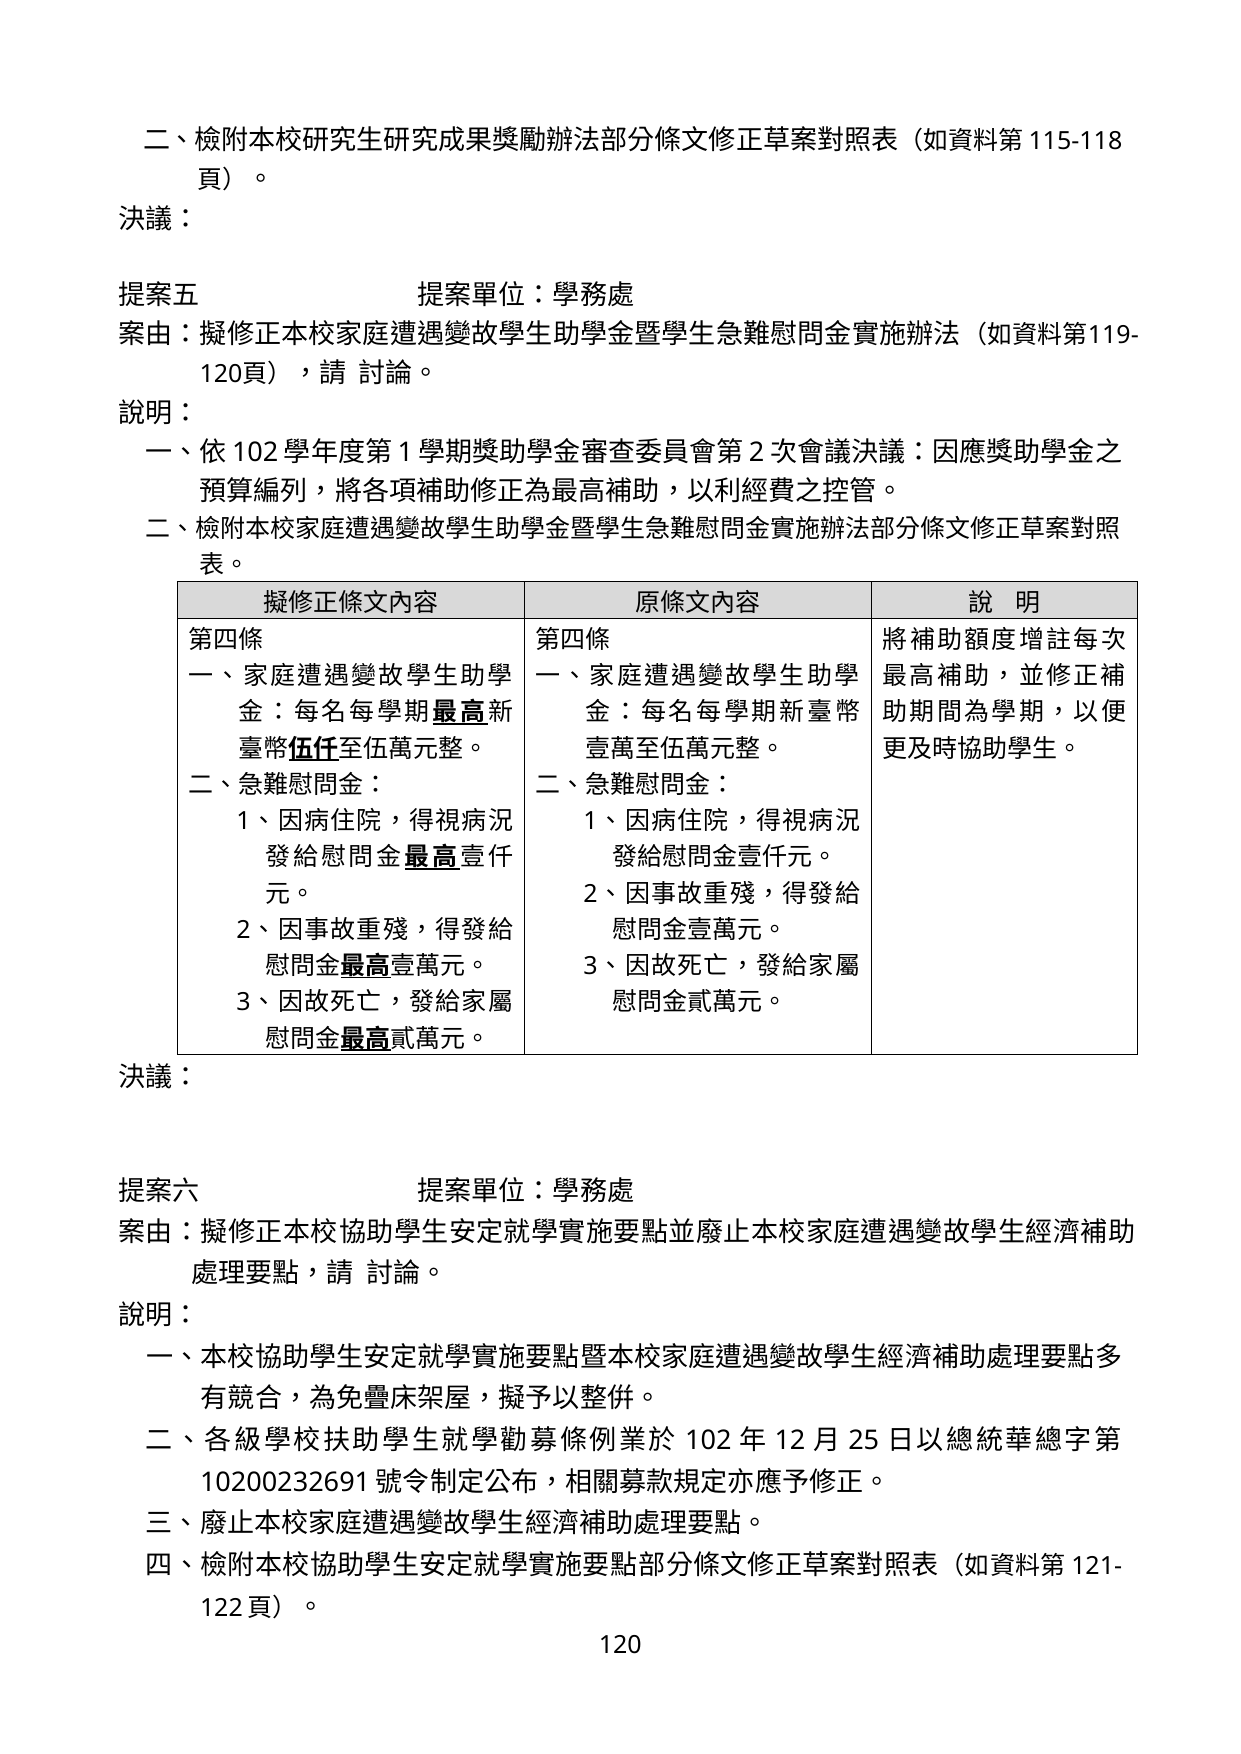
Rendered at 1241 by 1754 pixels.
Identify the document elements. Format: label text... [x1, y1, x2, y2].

text 說明： [118, 391, 1138, 430]
text 一、本校協助學生安定就學實施要點暨本校家庭遭遇變故學生經濟補助處理要點多有競合，為免疊床架屋，擬予以整倂。 [146, 1333, 1122, 1416]
text 說明： [118, 1291, 1138, 1333]
table_header 擬修正條文內容 [178, 582, 524, 618]
text 提案六 提案單位：學務處 [118, 1168, 1122, 1208]
text 二、檢附本校研究生研究成果獎勵辦法部分條文修正草案對照表（如資料第115-118頁）。 [143, 118, 1122, 197]
text 四、檢附本校協助學生安定就學實施要點部分條文修正草案對照表（如資料第121-122頁）。 [146, 1541, 1122, 1624]
text 決議： [118, 1055, 1122, 1095]
text 二、各級學校扶助學生就學勸募條例業於102年12月25日以總統華總字第10200232691號令制定公布，相關募款規定亦應予修正。 [146, 1416, 1122, 1499]
text 一、依102學年度第1學期獎助學金審查委員會第2次會議決議：因應獎助學金之預算編列，將各項補助修正為最高補助，以利經費之控管。 [145, 430, 1122, 508]
table_cell 將補助額度增註每次最高補助，並修正補助期間為學期，以便更及時協助學生。 [872, 619, 1137, 1054]
text 決議： [118, 197, 1122, 236]
table_cell 第四條 一、家庭遭遇變故學生助學金：每名每學期最高新臺幣伍仟至伍萬元整。 二、急難慰問金： 1、因病住院，得視病況發給慰問金最高壹仟元。 2、因事故重殘，得發給慰問金最高壹萬元。 3、因故死亡，發給家屬慰問金最高貳萬元。 [178, 619, 524, 1054]
text 案由：擬修正本校協助學生安定就學實施要點並廢止本校家庭遭遇變故學生經濟補助處理要點，請 討論。 [118, 1208, 1138, 1291]
table_header 說 明 [872, 582, 1137, 618]
text 三、廢止本校家庭遭遇變故學生經濟補助處理要點。 [146, 1499, 1122, 1541]
text 二、檢附本校家庭遭遇變故學生助學金暨學生急難慰問金實施辦法部分條文修正草案對照表。 [145, 508, 1122, 581]
text 案由：擬修正本校家庭遭遇變故學生助學金暨學生急難慰問金實施辦法（如資料第119-120頁），請 討論。 [118, 312, 1138, 391]
table_cell 第四條 一、家庭遭遇變故學生助學金：每名每學期新臺幣壹萬至伍萬元整。 二、急難慰問金： 1、因病住院，得視病況發給慰問金壹仟元。 2、因事故重殘，得發給慰問金壹萬元。 3、因故死亡，發給家屬慰問金貳萬元。 [525, 619, 871, 1054]
table_header 原條文內容 [525, 582, 871, 618]
text 提案五 提案單位：學務處 [118, 273, 1122, 312]
